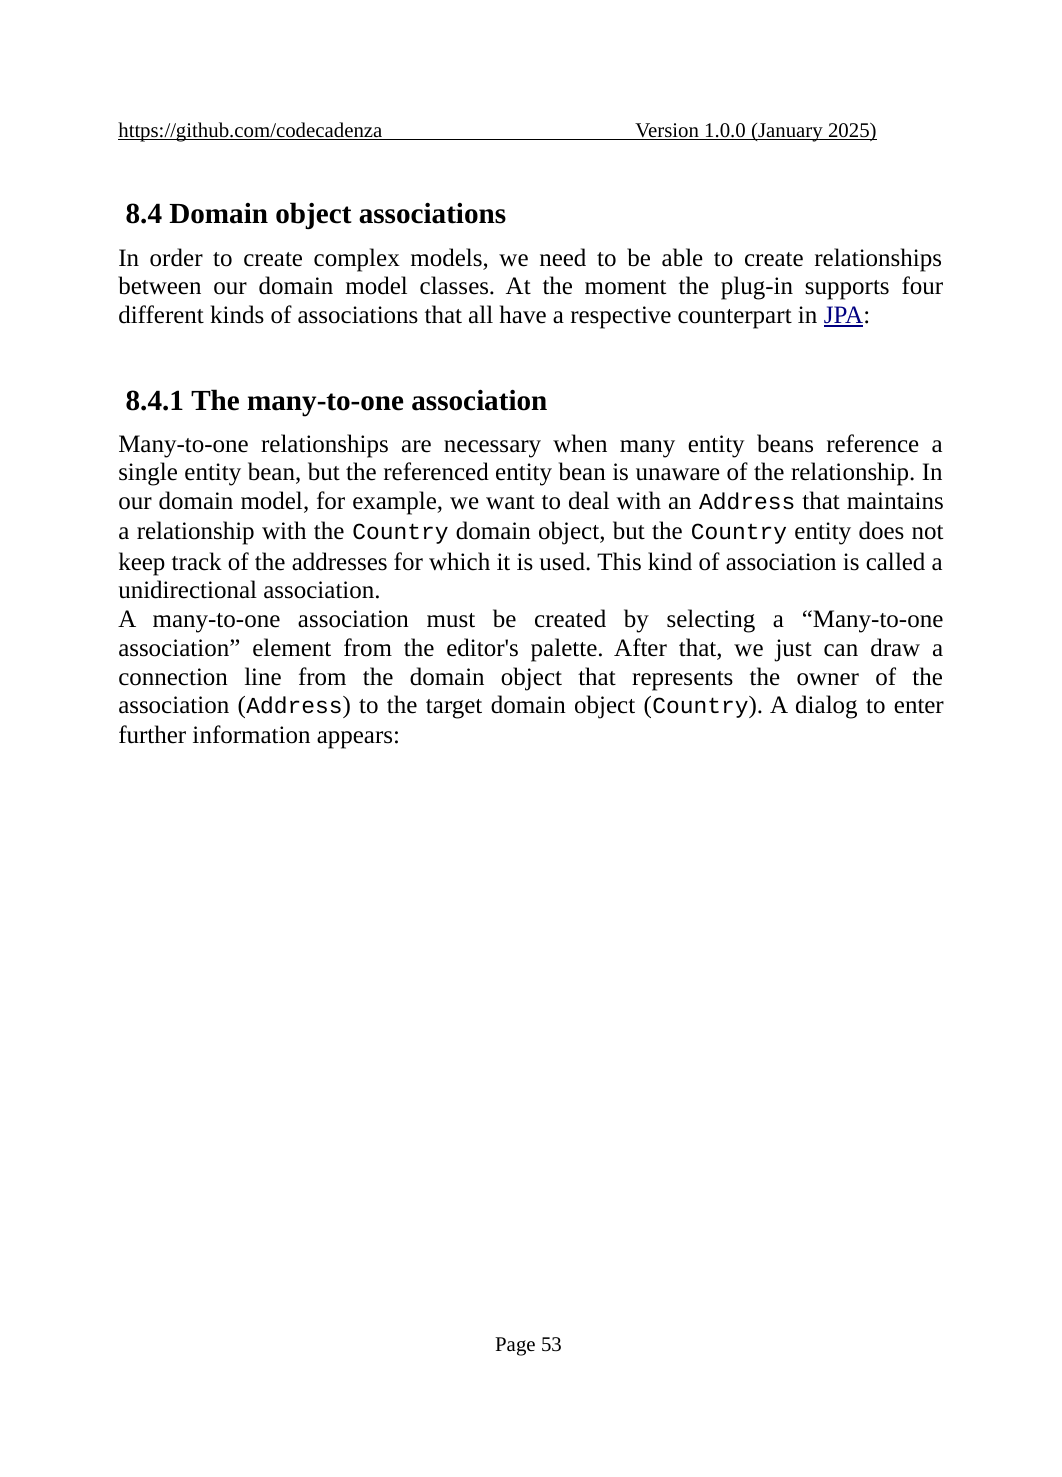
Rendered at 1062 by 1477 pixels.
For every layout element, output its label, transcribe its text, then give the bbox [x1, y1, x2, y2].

subtitle The many-to-one association [118, 383, 944, 416]
text Many-to-one relationships are necessary when many entity beans reference a single entity bean, but the referenced entity bean is unaware of the relationship. In our domain model, for example, we want to deal with an Address that maintains a relationship with the Country domain object, but the Country entity does not keep track of the addresses for which it is used. This kind of association is called a unidirectional association. [118, 429, 944, 604]
text In order to create complex models, we need to be able to create relationships between our domain model classes. At the moment the plug-in supports four different kinds of associations that all have a respective counterpart in JPA: [118, 243, 944, 329]
text A many-to-one association must be created by selecting a “Many-to-one association” element from the editor's palette. After that, we just can draw a connection line from the domain object that represents the owner of the association (Address) to the target domain object (Country). A dialog to enter further information appears: [118, 604, 944, 749]
subtitle Domain object associations [118, 197, 944, 230]
